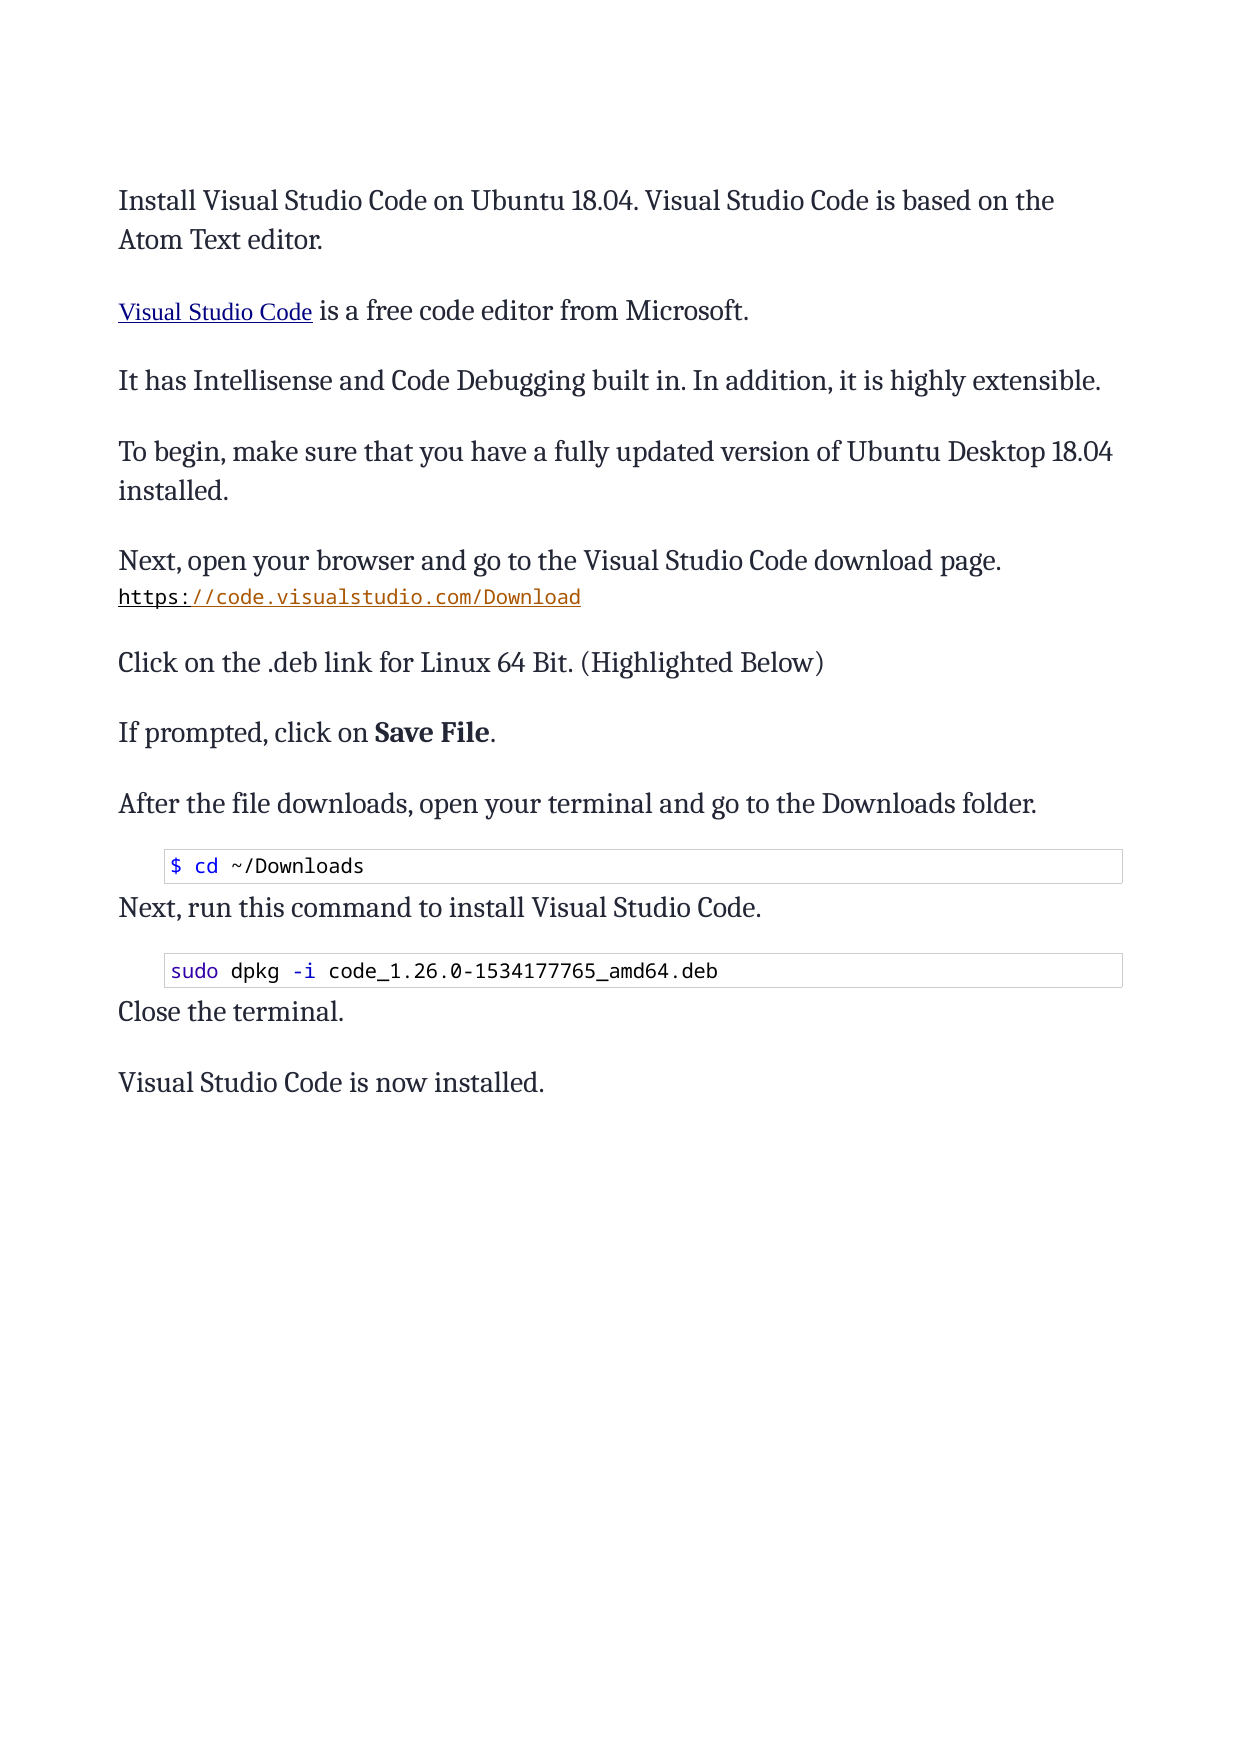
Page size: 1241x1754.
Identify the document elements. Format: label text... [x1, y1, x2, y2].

text Click on the .deb link for Linux 64 Bit. (Highlighted Below) [118, 645, 1122, 679]
text Visual Studio Code is a free code editor from Microsoft. [118, 293, 1122, 327]
text Next, open your browser and go to the Visual Studio Code download page. https://code.visualstudio.com/Download [118, 544, 1122, 610]
text To begin, make sure that you have a fully updated version of Ubuntu Desktop 18.04 installed. [118, 434, 1122, 508]
text Install Visual Studio Code on Ubuntu 18.04. Visual Studio Code is based on the Atom Text editor. [118, 183, 1122, 257]
text sudo dpkg -i code_1.26.0-1534177765_amd64.deb [165, 954, 1122, 987]
text It has Intellisense and Code Debugging built in. In addition, it is highly extensible. [118, 364, 1122, 398]
text If prompted, click on Save File. [118, 716, 1122, 750]
text Visual Studio Code is now installed. [118, 1065, 1122, 1099]
text $ cd ~/Downloads [165, 850, 1122, 883]
text Close the terminal. [118, 995, 1122, 1029]
text After the file downloads, open your terminal and go to the Downloads folder. [118, 786, 1122, 821]
text Next, run this command to install Visual Studio Code. [118, 891, 1122, 925]
